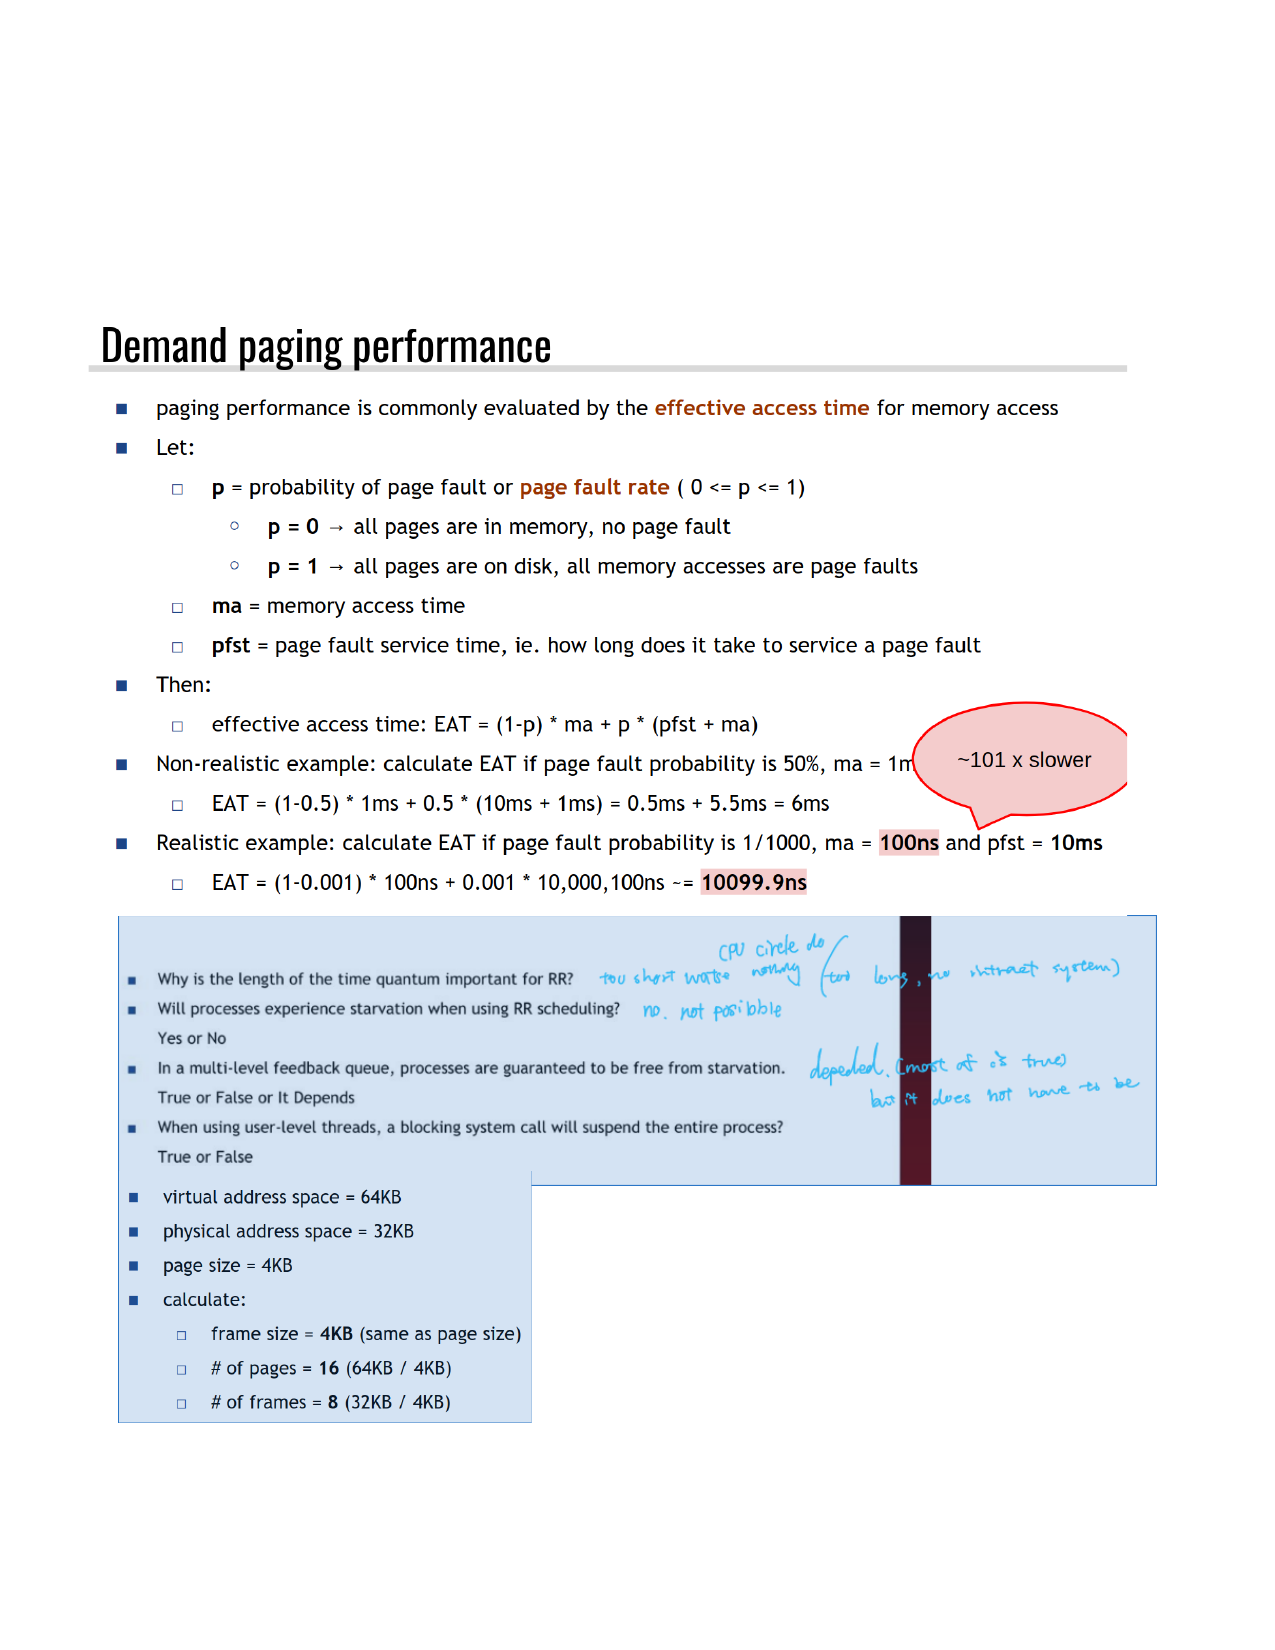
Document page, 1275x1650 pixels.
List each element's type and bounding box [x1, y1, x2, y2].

picture [88, 312, 1157, 1423]
